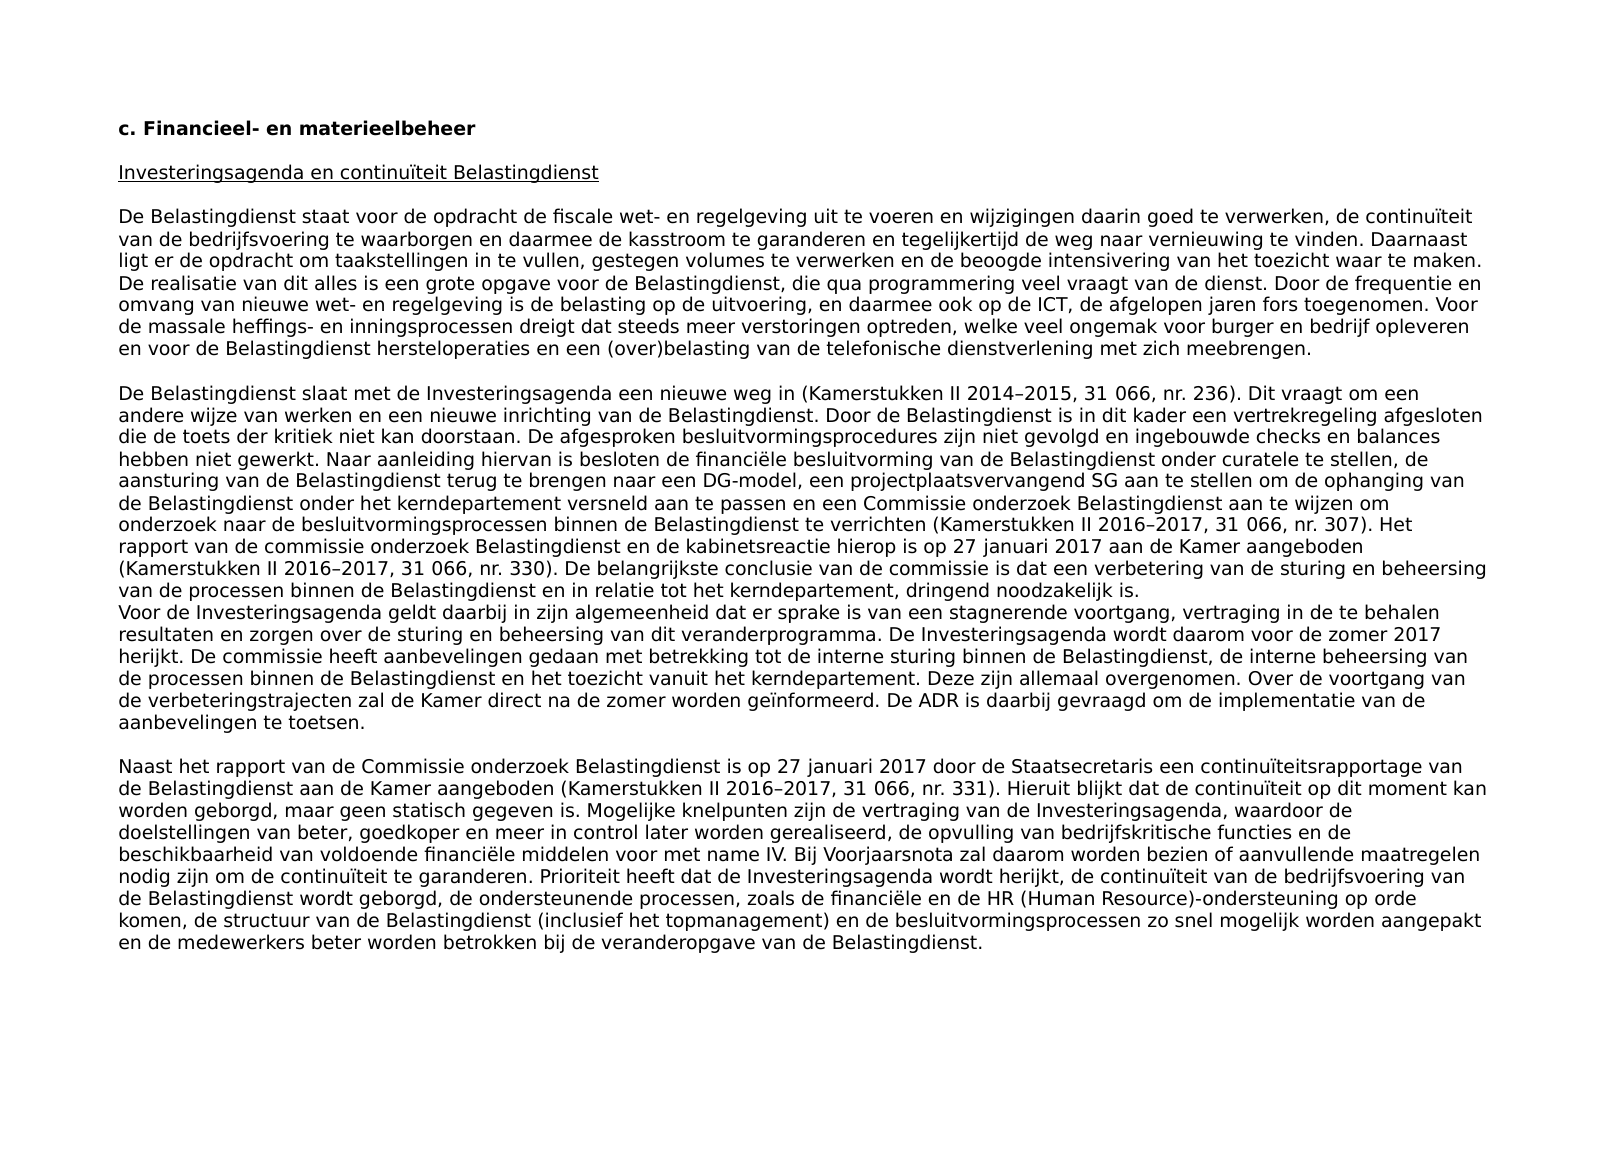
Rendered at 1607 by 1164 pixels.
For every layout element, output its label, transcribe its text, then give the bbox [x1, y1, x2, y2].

text Naast het rapport van de Commissie onderzoek Belastingdienst is op 27 januari 2017 door de Staatsecretaris een continuïteitsrapportage van de Belastingdienst aan de Kamer aangeboden (Kamerstukken II 2016–2017, 31 066, nr. 331). Hieruit blijkt dat de continuïteit op dit moment kan worden geborgd, maar geen statisch gegeven is. Mogelijke knelpunten zijn de vertraging van de Investeringsagenda, waardoor de doelstellingen van beter, goedkoper en meer in control later worden gerealiseerd, de opvulling van bedrijfskritische functies en de beschikbaarheid van voldoende financiële middelen voor met name IV. Bij Voorjaarsnota zal daarom worden bezien of aanvullende maatregelen nodig zijn om de continuïteit te garanderen. Prioriteit heeft dat de Investeringsagenda wordt herijkt, de continuïteit van de bedrijfsvoering van de Belastingdienst wordt geborgd, de ondersteunende processen, zoals de financiële en de HR (Human Resource)-ondersteuning op orde komen, de structuur van de Belastingdienst (inclusief het topmanagement) en de besluitvormingsprocessen zo snel mogelijk worden aangepakt en de medewerkers beter worden betrokken bij de veranderopgave van de Belastingdienst. [118, 756, 1488, 954]
text De Belastingdienst slaat met de Investeringsagenda een nieuwe weg in (Kamerstukken II 2014–2015, 31 066, nr. 236). Dit vraagt om een andere wijze van werken en een nieuwe inrichting van de Belastingdienst. Door de Belastingdienst is in dit kader een vertrekregeling afgesloten die de toets der kritiek niet kan doorstaan. De afgesproken besluitvormingsprocedures zijn niet gevolgd en ingebouwde checks en balances hebben niet gewerkt. Naar aanleiding hiervan is besloten de financiële besluitvorming van de Belastingdienst onder curatele te stellen, de aansturing van de Belastingdienst terug te brengen naar een DG-model, een projectplaatsvervangend SG aan te stellen om de ophanging van de Belastingdienst onder het kerndepartement versneld aan te passen en een Commissie onderzoek Belastingdienst aan te wijzen om onderzoek naar de besluitvormingsprocessen binnen de Belastingdienst te verrichten (Kamerstukken II 2016–2017, 31 066, nr. 307). Het rapport van de commissie onderzoek Belastingdienst en de kabinetsreactie hierop is op 27 januari 2017 aan de Kamer aangeboden (Kamerstukken II 2016–2017, 31 066, nr. 330). De belangrijkste conclusie van de commissie is dat een verbetering van de sturing en beheersing van de processen binnen de Belastingdienst en in relatie tot het kerndepartement, dringend noodzakelijk is. [118, 382, 1488, 602]
text Voor de Investeringsagenda geldt daarbij in zijn algemeenheid dat er sprake is van een stagnerende voortgang, vertraging in de te behalen resultaten en zorgen over de sturing en beheersing van dit veranderprogramma. De Investeringsagenda wordt daarom voor de zomer 2017 herijkt. De commissie heeft aanbevelingen gedaan met betrekking tot de interne sturing binnen de Belastingdienst, de interne beheersing van de processen binnen de Belastingdienst en het toezicht vanuit het kerndepartement. Deze zijn allemaal overgenomen. Over de voortgang van de verbeteringstrajecten zal de Kamer direct na de zomer worden geïnformeerd. De ADR is daarbij gevraagd om de implementatie van de aanbevelingen te toetsen. [118, 602, 1488, 734]
subtitle Investeringsagenda en continuïteit Belastingdienst [118, 162, 1488, 184]
text De Belastingdienst staat voor de opdracht de fiscale wet- en regelgeving uit te voeren en wijzigingen daarin goed te verwerken, de continuïteit van de bedrijfsvoering te waarborgen en daarmee de kasstroom te garanderen en tegelijkertijd de weg naar vernieuwing te vinden. Daarnaast ligt er de opdracht om taakstellingen in te vullen, gestegen volumes te verwerken en de beoogde intensivering van het toezicht waar te maken. De realisatie van dit alles is een grote opgave voor de Belastingdienst, die qua programmering veel vraagt van de dienst. Door de frequentie en omvang van nieuwe wet- en regelgeving is de belasting op de uitvoering, en daarmee ook op de ICT, de afgelopen jaren fors toegenomen. Voor de massale heffings- en inningsprocessen dreigt dat steeds meer verstoringen optreden, welke veel ongemak voor burger en bedrijf opleveren en voor de Belastingdienst hersteloperaties en een (over)belasting van de telefonische dienstverlening met zich meebrengen. [118, 206, 1488, 360]
subtitle c. Financieel- en materieelbeheer [118, 118, 1488, 140]
